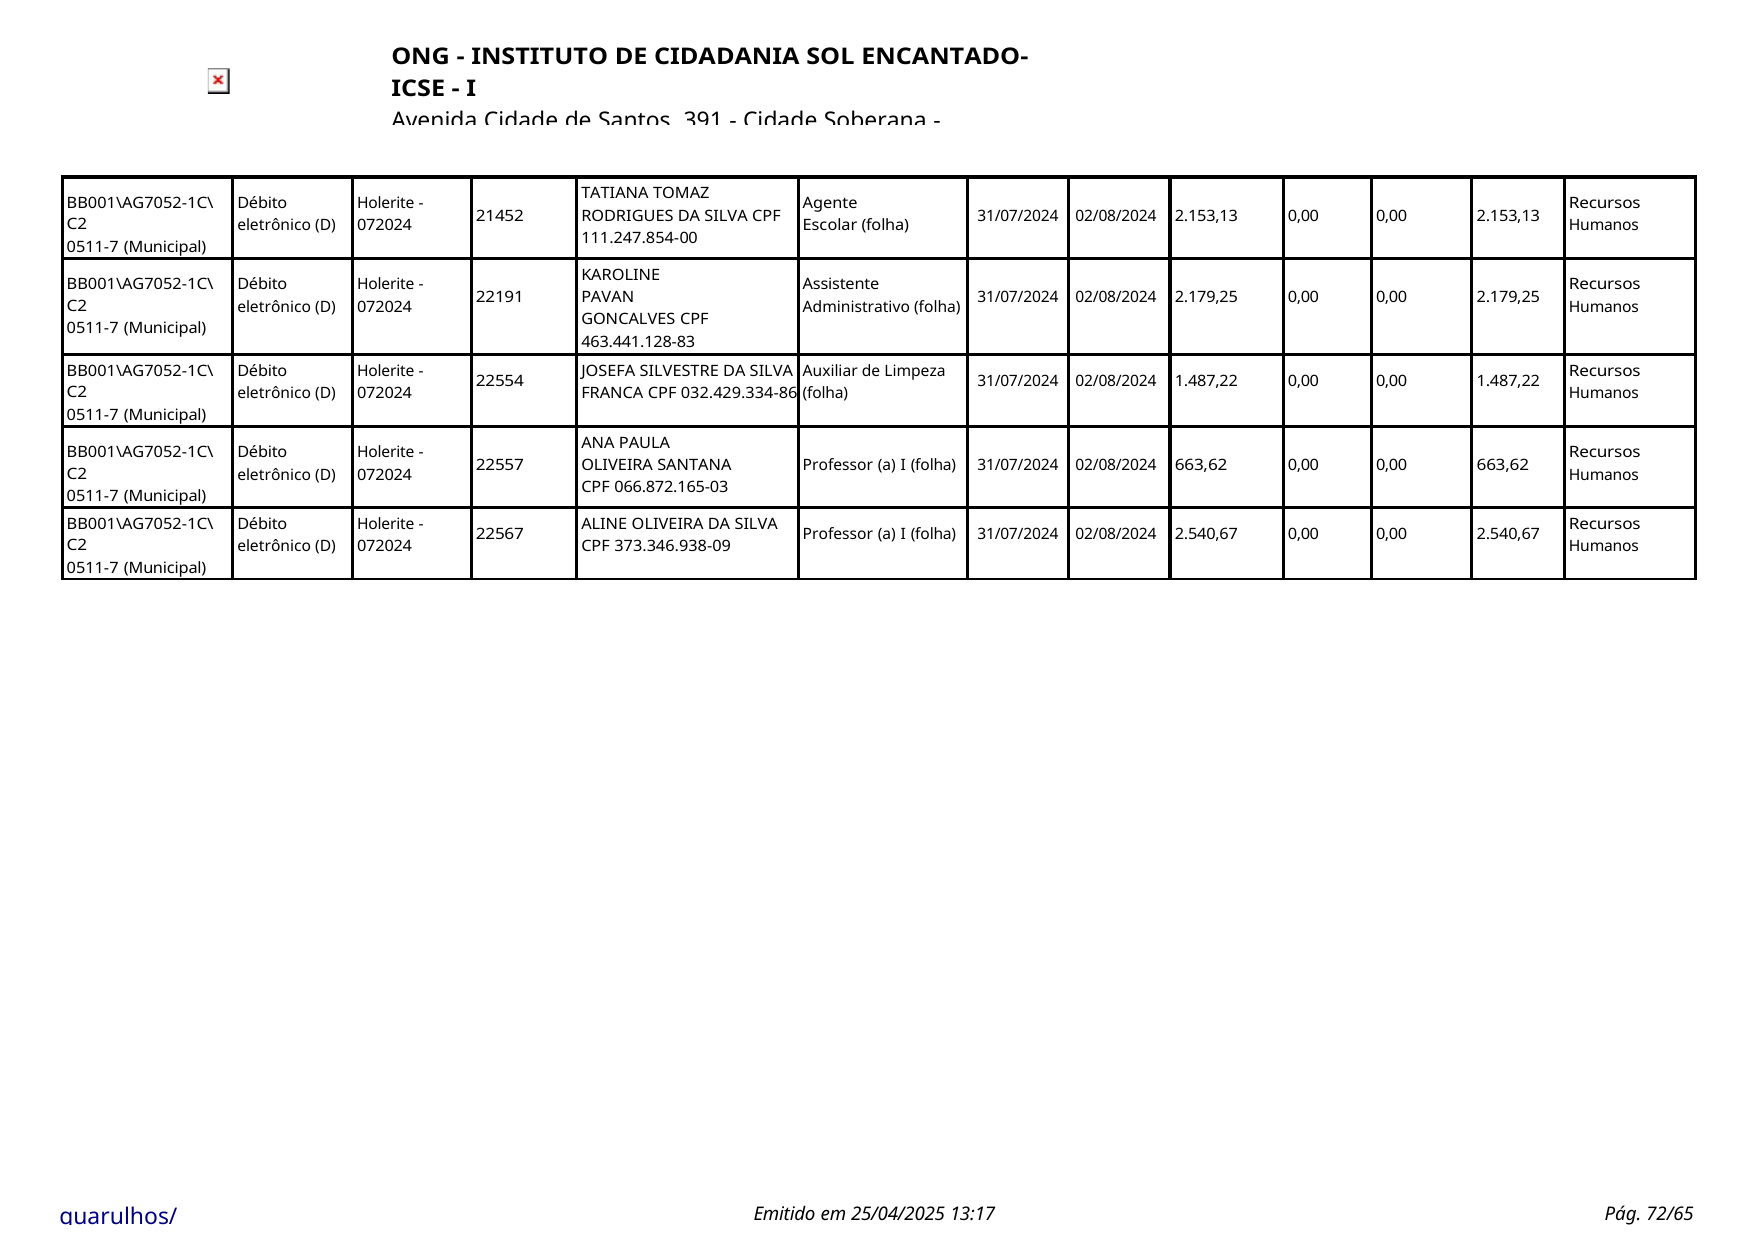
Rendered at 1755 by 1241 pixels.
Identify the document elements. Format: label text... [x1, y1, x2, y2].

table_cell TATIANA TOMAZ RODRIGUES DA SILVA CPF 111.247.854-00 [578, 179, 797, 257]
table_cell Auxiliar de Limpeza (folha) [800, 356, 966, 425]
table_cell 2.179,25 [1473, 260, 1563, 353]
table_cell 31/07/2024 [969, 509, 1067, 578]
table_cell Professor (a) I (folha) [800, 428, 966, 506]
table_cell Débito eletrônico (D) [234, 428, 351, 506]
table_cell 02/08/2024 [1070, 260, 1168, 353]
table_cell 1.487,22 [1172, 356, 1282, 425]
table_cell Débito eletrônico (D) [234, 179, 351, 257]
table_cell Holerite - 072024 [354, 428, 470, 506]
table_cell 0,00 [1373, 428, 1470, 506]
table_cell 21452 [473, 179, 575, 257]
table_cell 0,00 [1373, 509, 1470, 578]
table_cell 22554 [473, 356, 575, 425]
table_cell 02/08/2024 [1070, 428, 1168, 506]
table_cell 663,62 [1172, 428, 1282, 506]
table_cell Holerite - 072024 [354, 356, 470, 425]
table_cell JOSEFA SILVESTRE DA SILVA FRANCA CPF 032.429.334-86 [578, 356, 797, 425]
table_cell BB001\AG7052-1C\C2 0511-7 (Municipal) [64, 179, 231, 257]
table_cell BB001\AG7052-1C\C2 0511-7 (Municipal) [64, 356, 231, 425]
table_cell Agente Escolar (folha) [800, 179, 966, 257]
table_cell Holerite - 072024 [354, 260, 470, 353]
table_cell 0,00 [1285, 509, 1370, 578]
table_cell BB001\AG7052-1C\C2 0511-7 (Municipal) [64, 509, 231, 578]
table_cell 1.487,22 [1473, 356, 1563, 425]
table_cell 0,00 [1285, 260, 1370, 353]
table_cell KAROLINE PAVAN GONCALVES CPF 463.441.128-83 [578, 260, 797, 353]
table_cell Holerite - 072024 [354, 179, 470, 257]
table_cell Recursos Humanos [1566, 428, 1694, 506]
table_cell 31/07/2024 [969, 428, 1067, 506]
table_cell BB001\AG7052-1C\C2 0511-7 (Municipal) [64, 260, 231, 353]
table_cell 2.153,13 [1172, 179, 1282, 257]
table_cell ANA PAULA OLIVEIRA SANTANA CPF 066.872.165-03 [578, 428, 797, 506]
table_cell 0,00 [1373, 356, 1470, 425]
table_cell 0,00 [1285, 179, 1370, 257]
table_cell Holerite - 072024 [354, 509, 470, 578]
table_cell Débito eletrônico (D) [234, 509, 351, 578]
table_cell 2.179,25 [1172, 260, 1282, 353]
table_cell 22191 [473, 260, 575, 353]
table_cell Débito eletrônico (D) [234, 356, 351, 425]
table_cell Recursos Humanos [1566, 356, 1694, 425]
table_cell 31/07/2024 [969, 260, 1067, 353]
table_cell Assistente Administrativo (folha) [800, 260, 966, 353]
table_cell 2.153,13 [1473, 179, 1563, 257]
table_cell 31/07/2024 [969, 356, 1067, 425]
table_cell Débito eletrônico (D) [234, 260, 351, 353]
table_cell 0,00 [1285, 356, 1370, 425]
table_cell 0,00 [1285, 428, 1370, 506]
table_cell Professor (a) I (folha) [800, 509, 966, 578]
table_cell Recursos Humanos [1566, 509, 1694, 578]
table_cell 22557 [473, 428, 575, 506]
table_cell 02/08/2024 [1070, 356, 1168, 425]
table_cell 31/07/2024 [969, 179, 1067, 257]
table_cell Recursos Humanos [1566, 179, 1694, 257]
table_cell 2.540,67 [1473, 509, 1563, 578]
table_cell 0,00 [1373, 260, 1470, 353]
table_cell BB001\AG7052-1C\C2 0511-7 (Municipal) [64, 428, 231, 506]
table_cell 2.540,67 [1172, 509, 1282, 578]
table_cell 02/08/2024 [1070, 179, 1168, 257]
table_cell Recursos Humanos [1566, 260, 1694, 353]
table_cell 22567 [473, 509, 575, 578]
table_cell ALINE OLIVEIRA DA SILVA CPF 373.346.938-09 [578, 509, 797, 578]
table_cell 02/08/2024 [1070, 509, 1168, 578]
table_cell 663,62 [1473, 428, 1563, 506]
table_cell 0,00 [1373, 179, 1470, 257]
